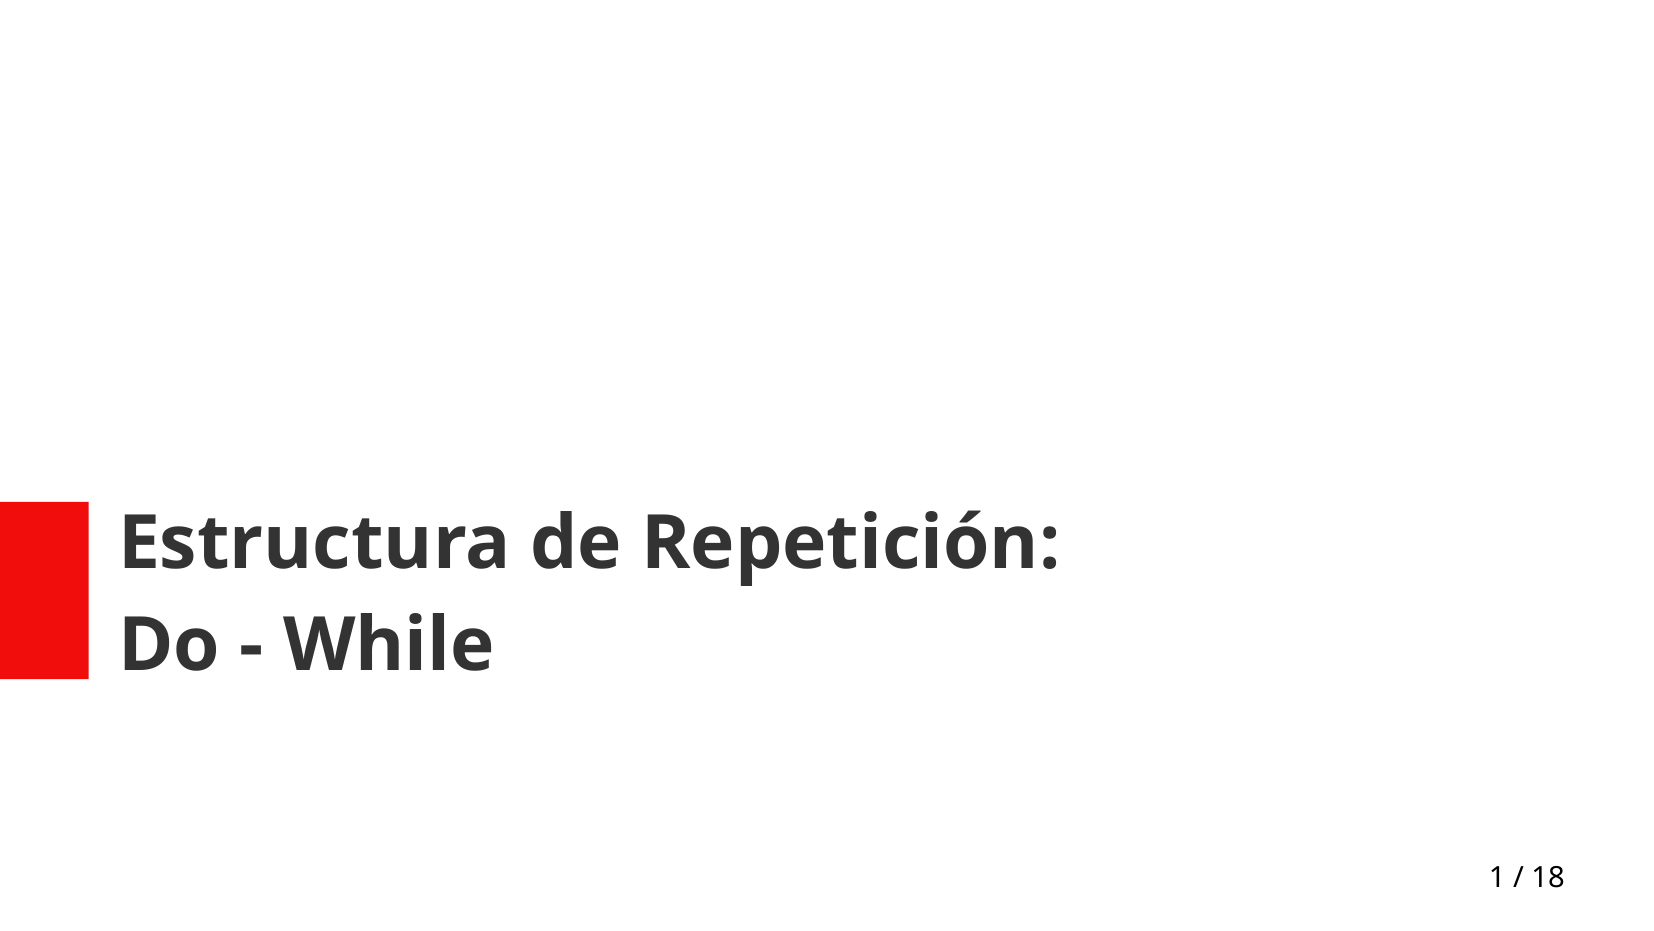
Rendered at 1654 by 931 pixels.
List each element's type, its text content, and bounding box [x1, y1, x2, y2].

title Estructura de Repetición: Do - While [118, 501, 1536, 680]
